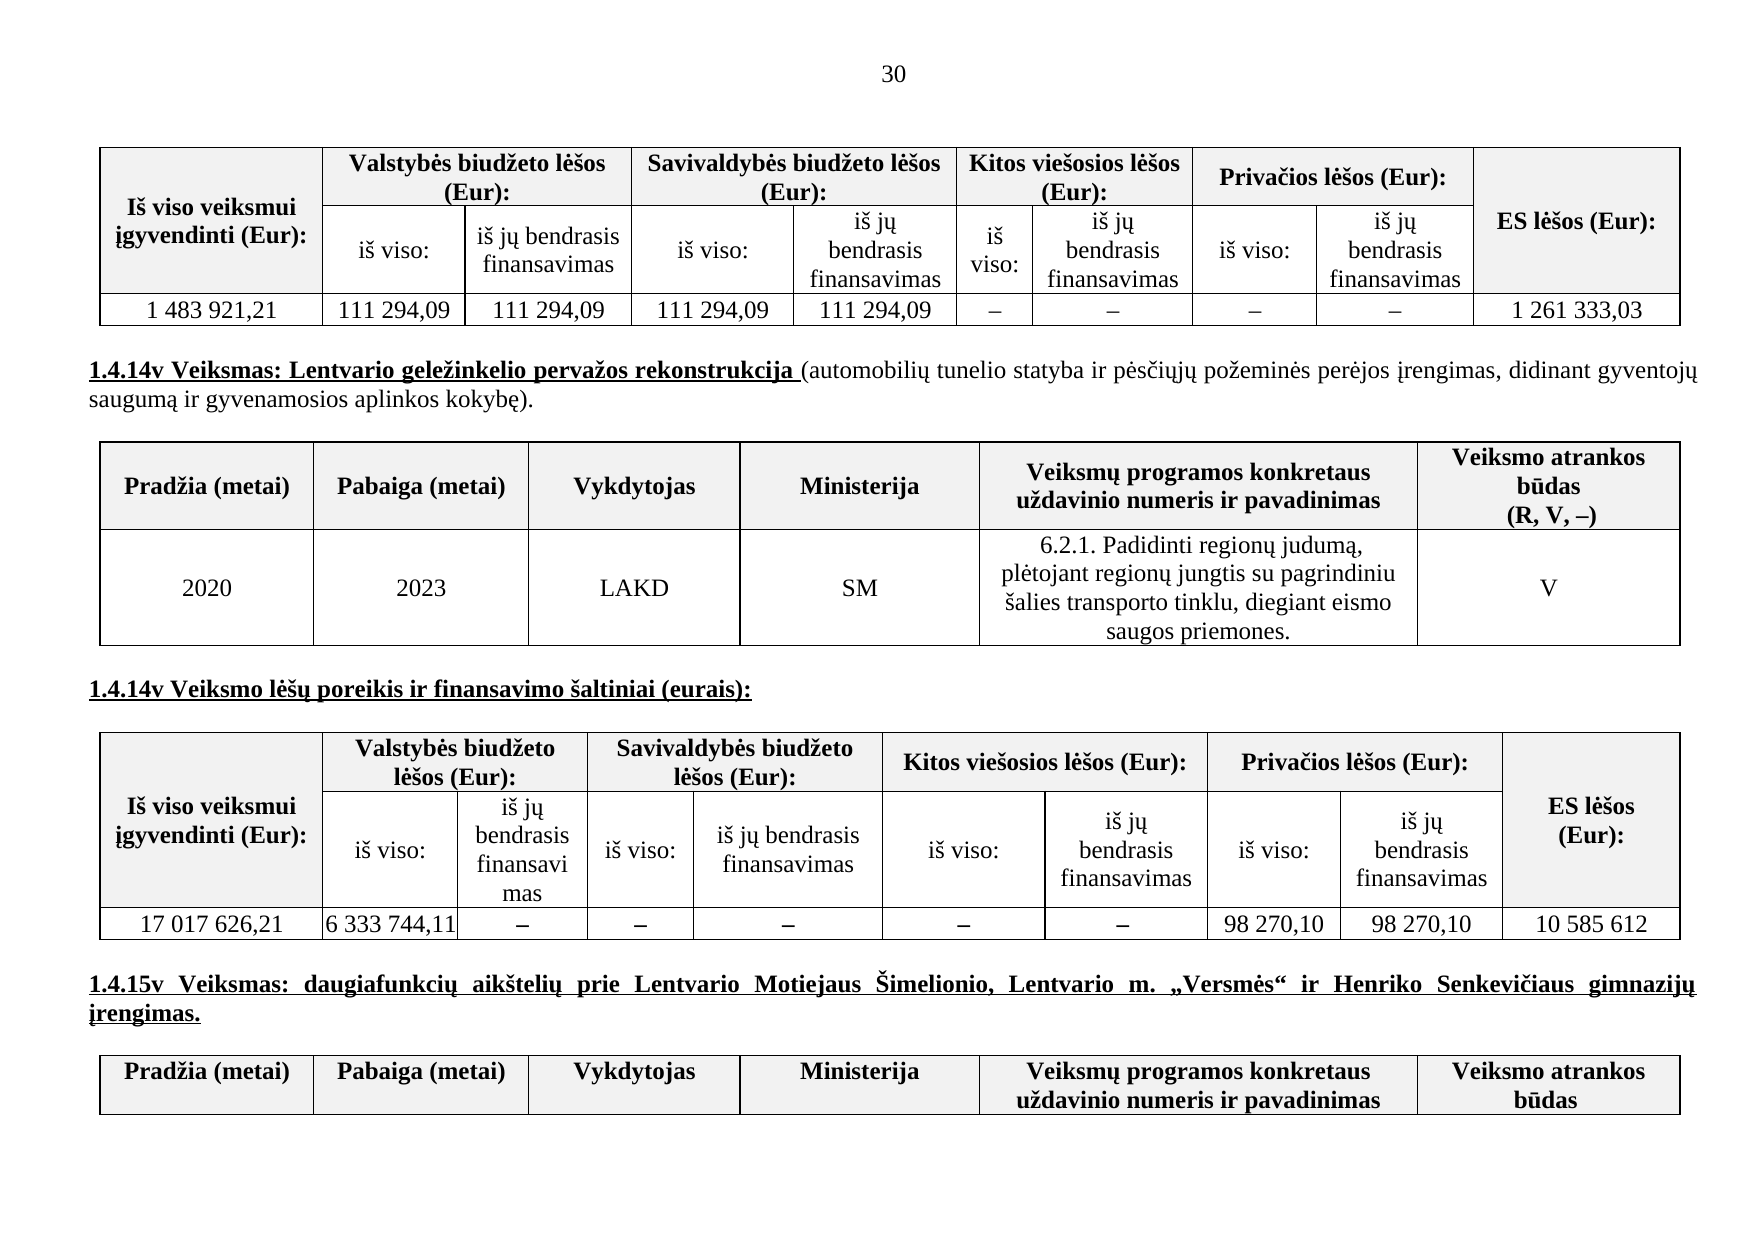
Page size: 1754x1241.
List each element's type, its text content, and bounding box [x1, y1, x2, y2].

table_cell iš jų bendrasis finansavimas [694, 792, 882, 907]
table_cell 111 294,09 [632, 294, 793, 325]
table_cell 6.2.1. Padidinti regionų judumą, plėtojant regionų jungtis su pagrindiniu šalies transporto tinklu, diegiant eismo saugos priemones. [980, 530, 1417, 645]
table_cell – [694, 908, 882, 939]
table_header Privačios lėšos (Eur): [1208, 733, 1502, 791]
table_header Pradžia (metai) [101, 443, 313, 529]
table_header Kitos viešosios lėšos (Eur): [957, 148, 1192, 205]
table_header Vykdytojas [529, 1056, 739, 1114]
table_header Pabaiga (metai) [314, 443, 528, 529]
table_header Savivaldybės biudžeto lėšos (Eur): [588, 733, 882, 791]
table_cell iš viso: [1208, 792, 1340, 907]
table_cell 1 483 921,21 [101, 294, 322, 325]
table_header Iš viso veiksmui įgyvendinti (Eur): [101, 148, 322, 293]
table_cell iš jų bendrasis finansavimas [1317, 206, 1473, 293]
table_header Ministerija [741, 443, 979, 529]
table_cell SM [741, 530, 979, 645]
table_cell iš viso: [957, 206, 1032, 293]
table_cell 10 585 612 [1503, 908, 1679, 939]
table_cell 111 294,09 [794, 294, 956, 325]
table_cell 2020 [101, 530, 313, 645]
table_cell 98 270,10 [1208, 908, 1340, 939]
table_cell iš viso: [323, 792, 457, 907]
table_cell iš viso: [632, 206, 793, 293]
table_header Savivaldybės biudžeto lėšos (Eur): [632, 148, 956, 205]
text 1.4.14v Veiksmo lėšų poreikis ir finansavimo šaltiniai (eurais): [89, 674, 1698, 703]
table_cell LAKD [529, 530, 739, 645]
table_header Iš viso veiksmui įgyvendinti (Eur): [101, 733, 322, 907]
table_cell 17 017 626,21 [101, 908, 322, 939]
table_cell 98 270,10 [1341, 908, 1502, 939]
table_cell 1 261 333,03 [1474, 294, 1679, 325]
table_cell – [1046, 908, 1207, 939]
table_header Valstybės biudžeto lėšos (Eur): [323, 733, 587, 791]
table_cell iš viso: [323, 206, 464, 293]
table_cell V [1418, 530, 1679, 645]
table_header ES lėšos (Eur): [1503, 733, 1679, 907]
table_cell – [1317, 294, 1473, 325]
table_header Pabaiga (metai) [314, 1056, 528, 1114]
table_header Veiksmo atrankos būdas (R, V, –) [1418, 443, 1679, 529]
table_cell 111 294,09 [466, 294, 631, 325]
table_cell iš jų bendrasis finansavimas [794, 206, 956, 293]
text 1.4.15v Veiksmas: daugiafunkcių aikštelių prie Lentvario Motiejaus Šimelionio, Lentvario m. „Versmės“ ir Henriko Senkevičiaus gimnazijų įrengimas. [89, 969, 1698, 1026]
table_cell iš viso: [588, 792, 693, 907]
table_cell – [957, 294, 1032, 325]
text 1.4.14v Veiksmas: Lentvario geležinkelio pervažos rekonstrukcija (automobilių tunelio statyba ir pėsčiųjų požeminės perėjos įrengimas, didinant gyventojų saugumą ir gyvenamosios aplinkos kokybę). [89, 355, 1698, 413]
table_cell – [1193, 294, 1316, 325]
table_header Ministerija [741, 1056, 979, 1114]
table_cell – [458, 908, 587, 939]
table_header ES lėšos (Eur): [1474, 148, 1679, 293]
table_cell 6 333 744,11 [323, 908, 457, 939]
table_cell – [1033, 294, 1192, 325]
table_header Veiksmų programos konkretaus uždavinio numeris ir pavadinimas [980, 1056, 1417, 1114]
table_header Veiksmo atrankos būdas [1418, 1056, 1679, 1114]
table_cell – [588, 908, 693, 939]
table_header Kitos viešosios lėšos (Eur): [883, 733, 1207, 791]
table_header Privačios lėšos (Eur): [1193, 148, 1473, 205]
table_header Pradžia (metai) [101, 1056, 313, 1114]
table_cell iš jų bendrasis finansavimas [1341, 792, 1502, 907]
table_header Veiksmų programos konkretaus uždavinio numeris ir pavadinimas [980, 443, 1417, 529]
table_cell – [883, 908, 1044, 939]
table_cell iš jų bendrasis finansavimas [458, 792, 587, 907]
table_cell 111 294,09 [323, 294, 464, 325]
table_cell iš jų bendrasis finansavimas [1046, 792, 1207, 907]
table_cell iš jų bendrasis finansavimas [1033, 206, 1192, 293]
table_cell iš viso: [883, 792, 1044, 907]
table_cell iš viso: [1193, 206, 1316, 293]
table_header Valstybės biudžeto lėšos (Eur): [323, 148, 631, 205]
table_cell 2023 [314, 530, 528, 645]
table_cell iš jų bendrasis finansavimas [466, 206, 631, 293]
table_header Vykdytojas [529, 443, 739, 529]
